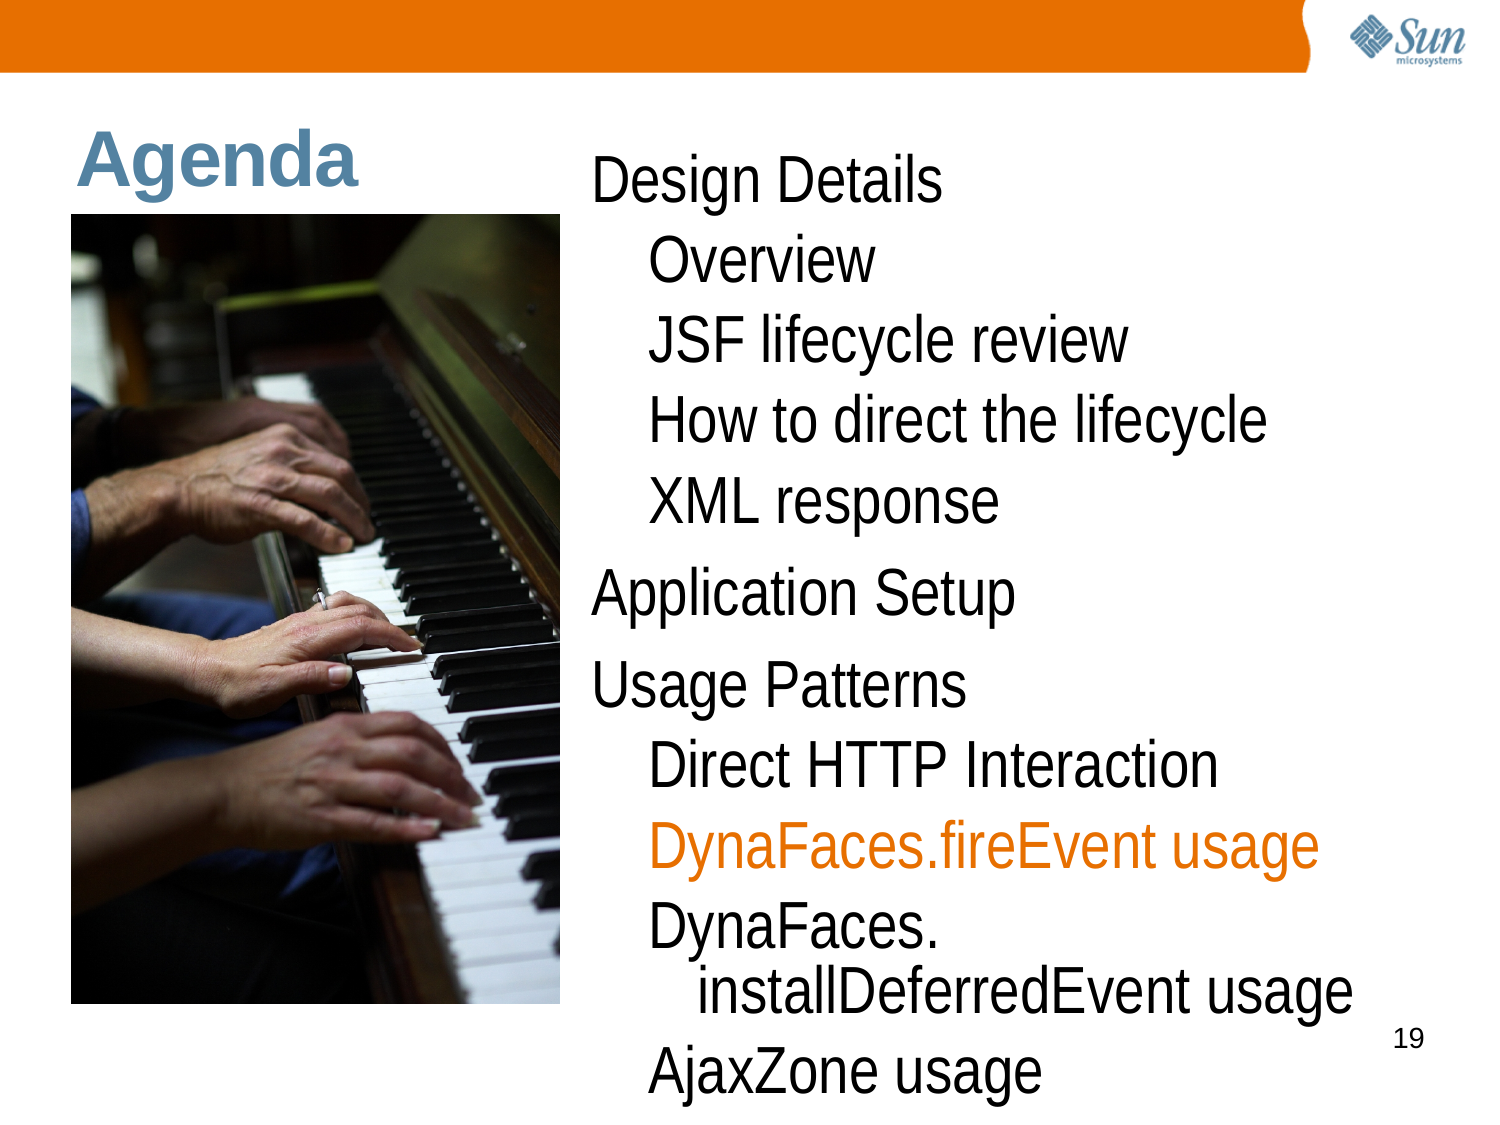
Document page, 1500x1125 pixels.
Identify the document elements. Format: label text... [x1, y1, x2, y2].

list Design Details Overview JSF lifecycle review How to direct the lifecycle XML response Application Setup Usage Patterns Direct HTTP Interaction DynaFaces.fireEvent usage DynaFaces. installDeferredEvent usage AjaxZone usage [571, 149, 1431, 1121]
title Agenda [75, 122, 1438, 228]
picture [0, 0, 1500, 75]
picture [71, 214, 560, 1004]
